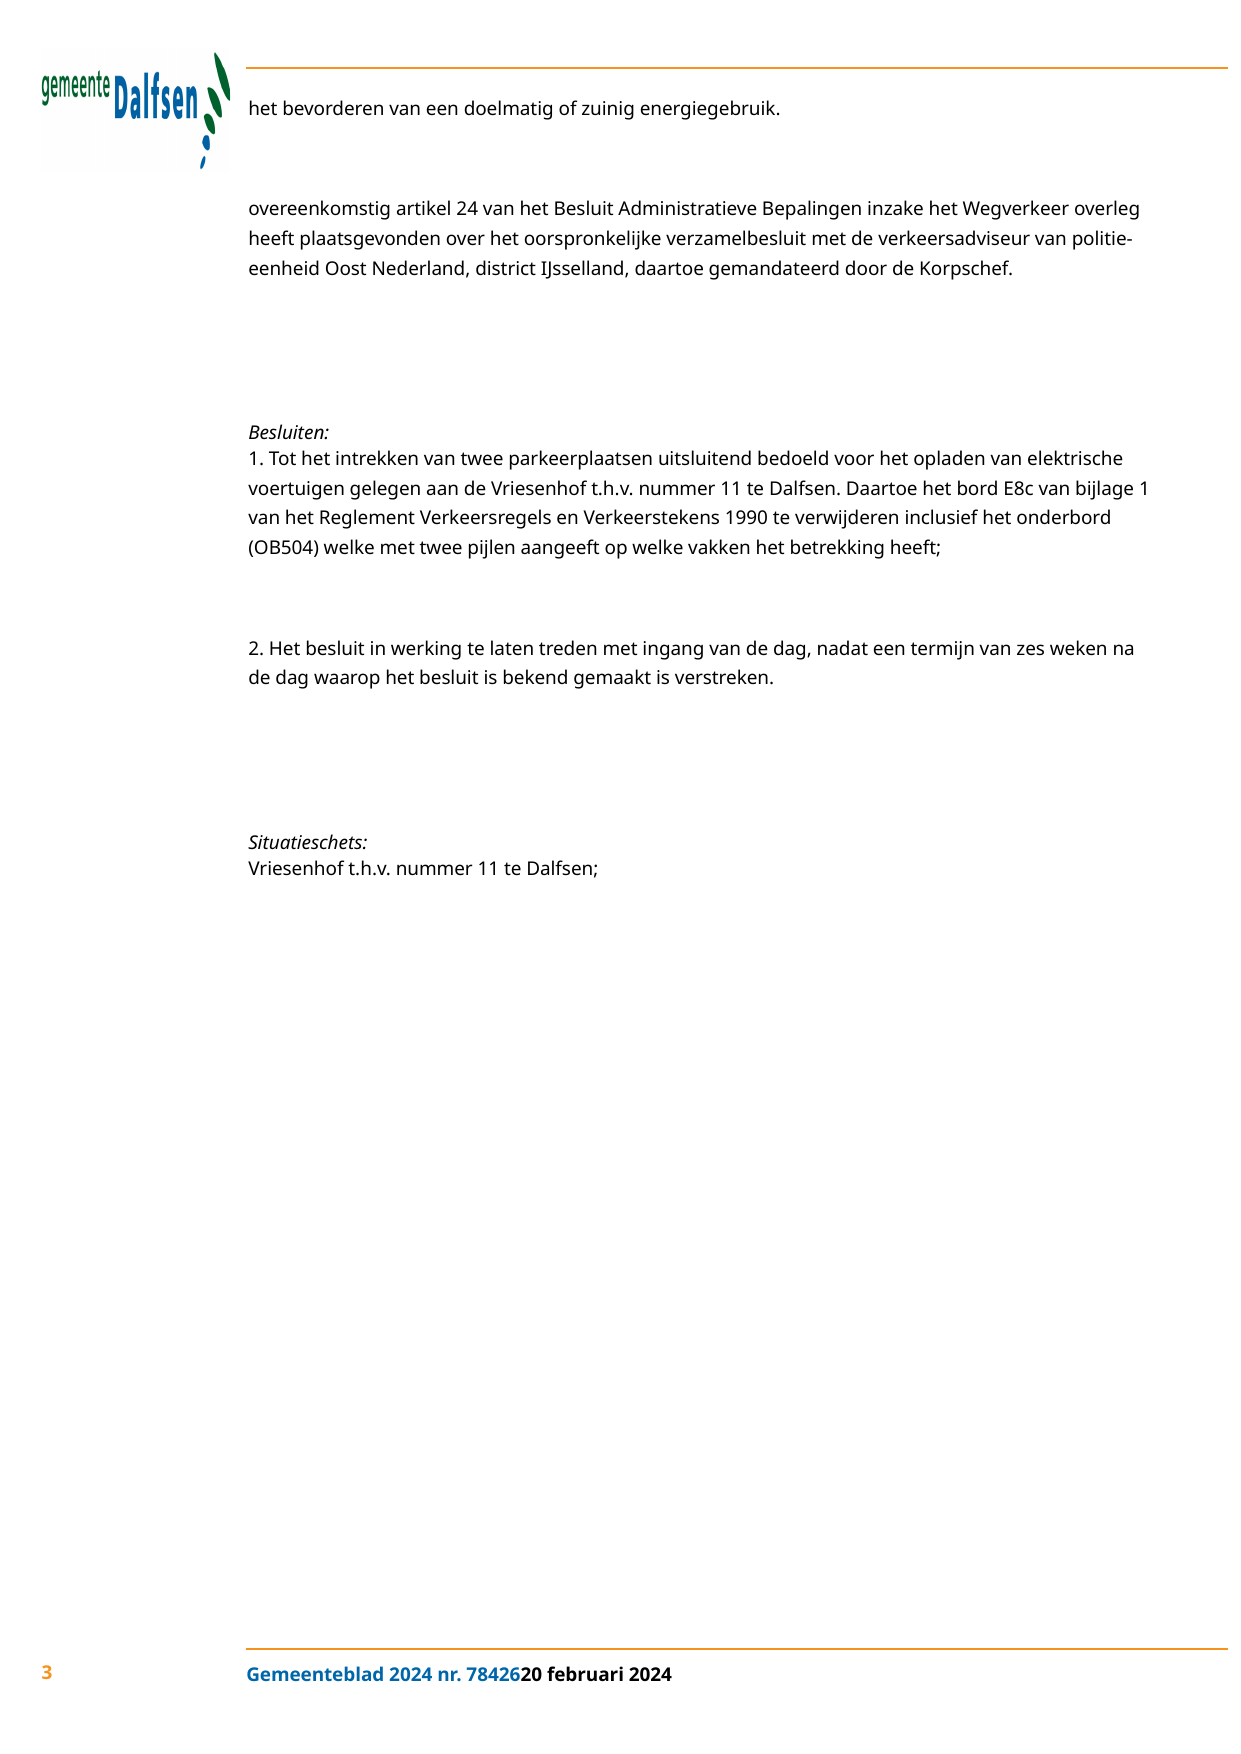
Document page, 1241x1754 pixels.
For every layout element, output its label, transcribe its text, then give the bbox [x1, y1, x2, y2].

text Vriesenhof t.h.v. nummer 11 te Dalfsen; [248, 855, 1152, 881]
text 2. Het besluit in werking te laten treden met ingang van de dag, nadat een termijn van zes weken na de dag waarop het besluit is bekend gemaakt is verstreken. [248, 635, 1152, 690]
text het bevorderen van een doelmatig of zuinig energiegebruik. [248, 95, 1152, 121]
text overeenkomstig artikel 24 van het Besluit Administratieve Bepalingen inzake het Wegverkeer overleg heeft plaatsgevonden over het oorspronkelijke verzamelbesluit met de verkeersadviseur van politie-eenheid Oost Nederland, district IJsselland, daartoe gemandateerd door de Korpschef. [248, 196, 1152, 281]
text 1. Tot het intrekken van twee parkeerplaatsen uitsluitend bedoeld voor het opladen van elektrische voertuigen gelegen aan de Vriesenhof t.h.v. nummer 11 te Dalfsen. Daartoe het bord E8c van bijlage 1 van het Reglement Verkeersregels en Verkeerstekens 1990 te verwijderen inclusief het onderbord (OB504) welke met twee pijlen aangeeft op welke vakken het betrekking heeft; [248, 445, 1152, 560]
picture [41, 47, 231, 172]
text Situatieschets: [248, 829, 1152, 855]
text Besluiten: [248, 419, 1152, 445]
